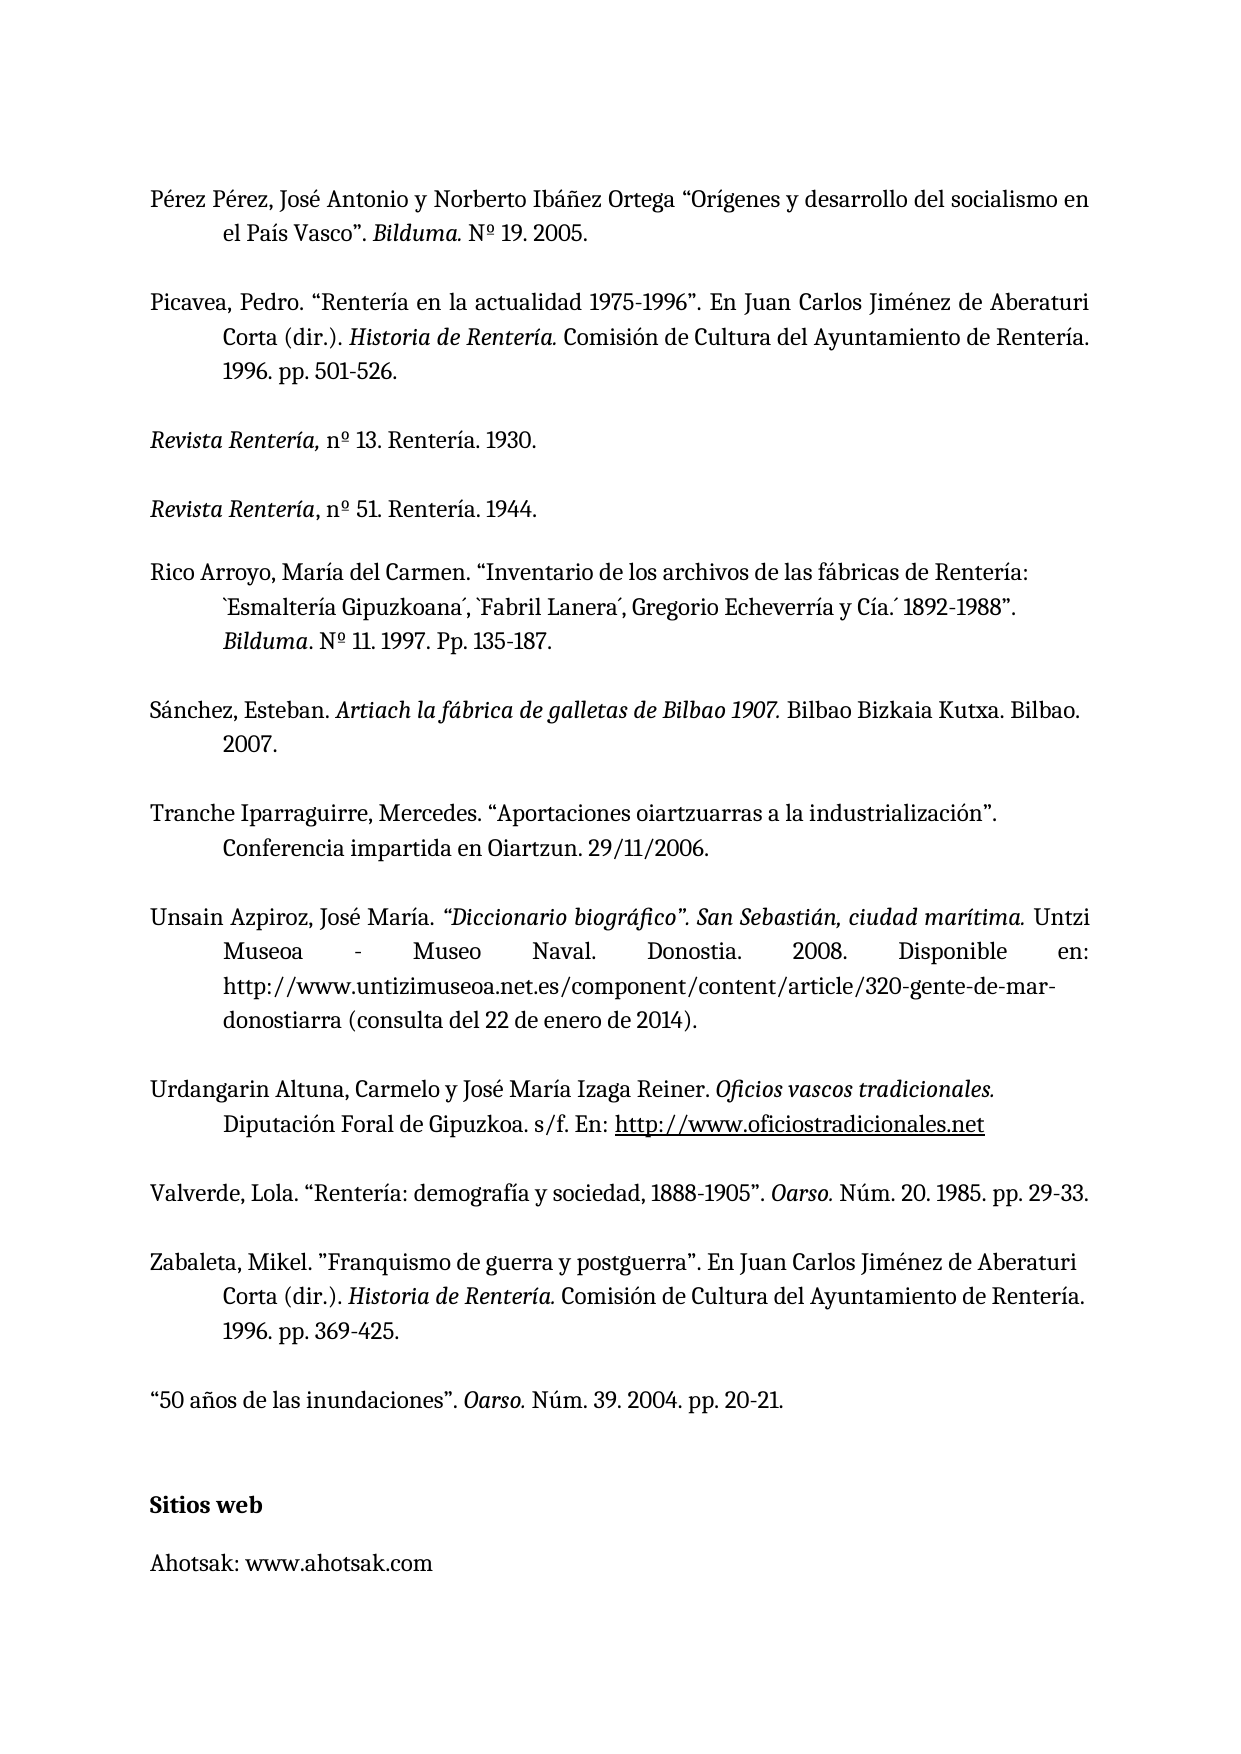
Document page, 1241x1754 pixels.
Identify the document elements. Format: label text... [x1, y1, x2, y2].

text Revista Rentería, nº 51. Rentería. 1944. [150, 495, 1090, 523]
text Picavea, Pedro. “Rentería en la actualidad 1975-1996”. En Juan Carlos Jiménez de Aberaturi Corta (dir.). Historia de Rentería. Comisión de Cultura del Ayuntamiento de Rentería. 1996. pp. 501-526. [150, 288, 1090, 386]
text Pérez Pérez, José Antonio y Norberto Ibáñez Ortega “Orígenes y desarrollo del socialismo en el País Vasco”. Bilduma. Nº 19. 2005. [150, 184, 1090, 248]
text Ahotsak: www.ahotsak.com [150, 1548, 1090, 1577]
text Revista Rentería, nº 13. Rentería. 1930. [150, 426, 1090, 454]
text Sitios web [150, 1491, 1090, 1520]
text Zabaleta, Mikel. ”Franquismo de guerra y postguerra”. En Juan Carlos Jiménez de Aberaturi Corta (dir.). Historia de Rentería. Comisión de Cultura del Ayuntamiento de Rentería. 1996. pp. 369-425. [150, 1248, 1090, 1345]
text Valverde, Lola. “Rentería: demografía y sociedad, 1888-1905”. Oarso. Núm. 20. 1985. pp. 29-33. [150, 1179, 1090, 1207]
text “50 años de las inundaciones”. Oarso. Núm. 39. 2004. pp. 20-21. [150, 1386, 1090, 1414]
text Unsain Azpiroz, José María. “Diccionario biográfico”. San Sebastián, ciudad marítima. Untzi Museoa - Museo Naval. Donostia. 2008. Disponible en: http://www.untizimuseoa.net.es/component/content/article/320-gente-de-mar-donostiarra (consulta del 22 de enero de 2014). [150, 903, 1090, 1035]
text Rico Arroyo, María del Carmen. “Inventario de los archivos de las fábricas de Rentería: `Esmaltería Gipuzkoana´, `Fabril Lanera´, Gregorio Echeverría y Cía.´ 1892-1988”. Bilduma. Nº 11. 1997. Pp. 135-187. [150, 558, 1090, 656]
text Urdangarin Altuna, Carmelo y José María Izaga Reiner. Oficios vascos tradicionales. Diputación Foral de Gipuzkoa. s/f. En: http://www.oficiostradicionales.net [150, 1075, 1090, 1138]
text Sánchez, Esteban. Artiach la fábrica de galletas de Bilbao 1907. Bilbao Bizkaia Kutxa. Bilbao. 2007. [150, 696, 1090, 759]
text Tranche Iparraguirre, Mercedes. “Aportaciones oiartzuarras a la industrialización”. Conferencia impartida en Oiartzun. 29/11/2006. [150, 799, 1090, 863]
